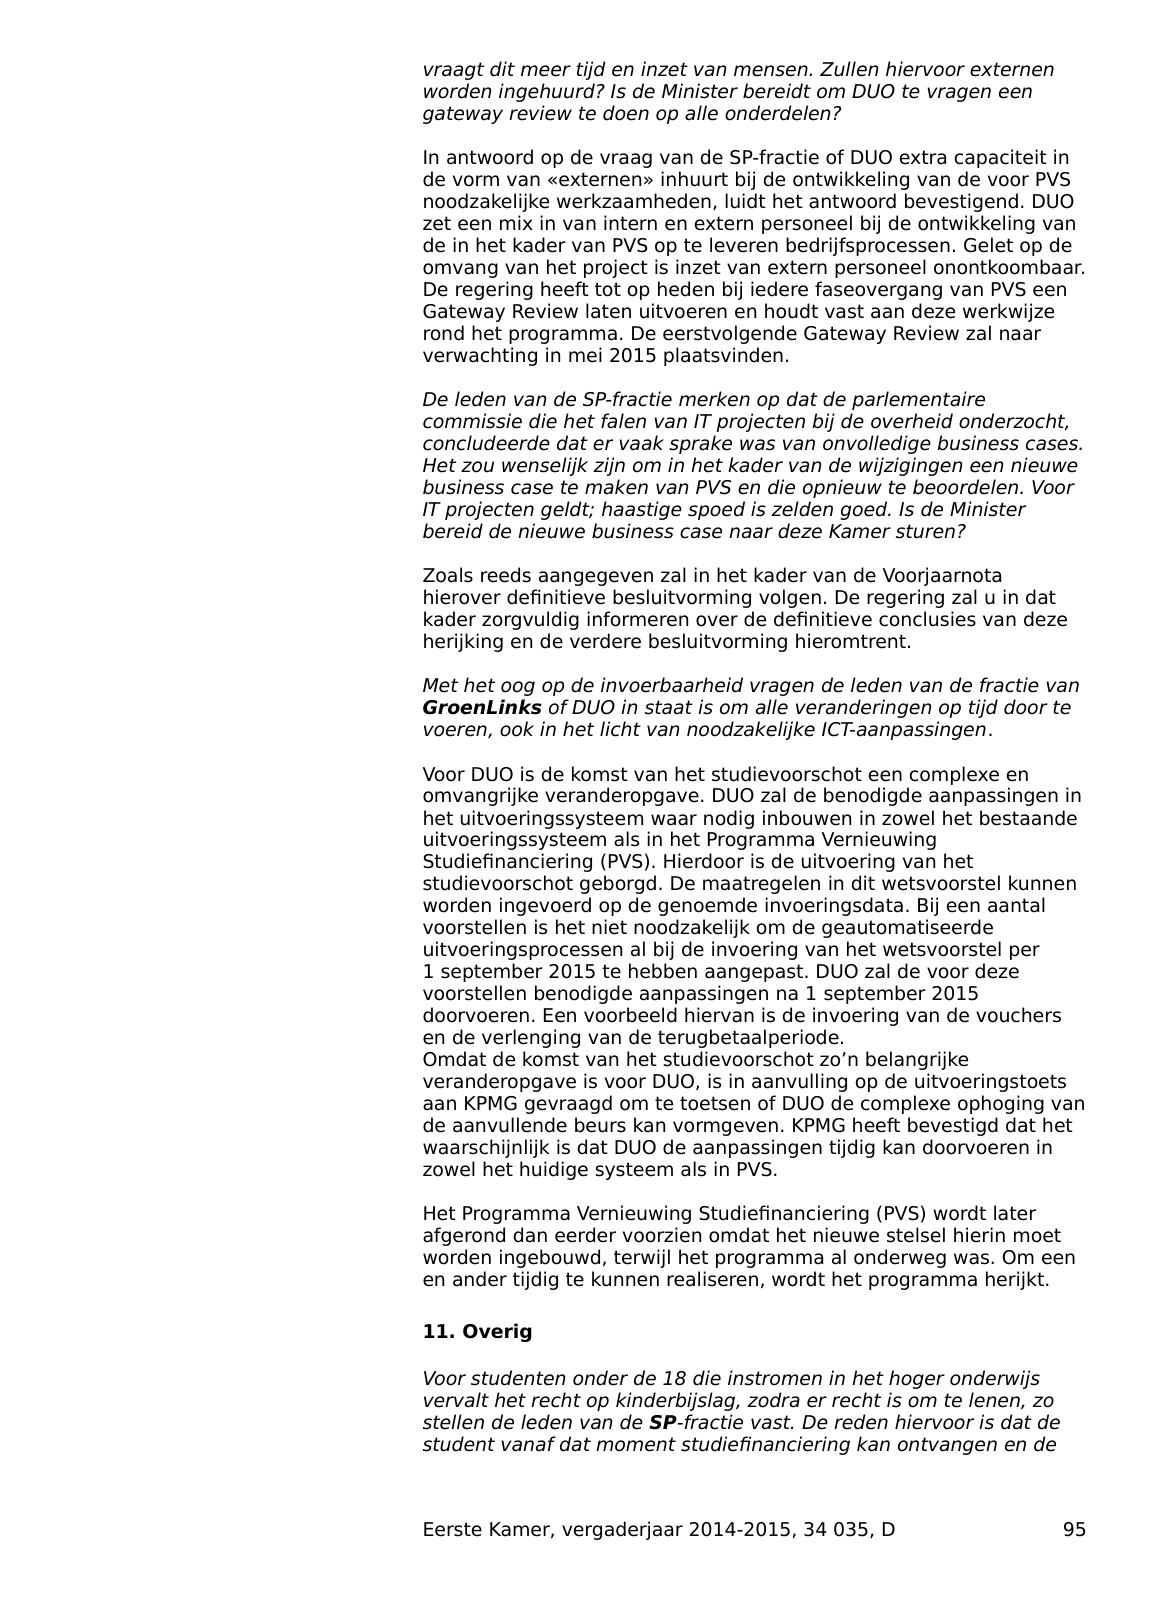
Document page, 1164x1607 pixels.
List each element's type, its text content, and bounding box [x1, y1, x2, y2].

text De regering heeft tot op heden bij iedere faseovergang van PVS een Gateway Review laten uitvoeren en houdt vast aan deze werkwijze rond het programma. De eerstvolgende Gateway Review zal naar verwachting in mei 2015 plaatsvinden. [422, 279, 1087, 367]
text vraagt dit meer tijd en inzet van mensen. Zullen hiervoor externen worden ingehuurd? Is de Minister bereidt om DUO te vragen een gateway review te doen op alle onderdelen? [422, 59, 1087, 125]
text Het Programma Vernieuwing Studiefinanciering (PVS) wordt later afgerond dan eerder voorzien omdat het nieuwe stelsel hierin moet worden ingebouwd, terwijl het programma al onderweg was. Om een en ander tijdig te kunnen realiseren, wordt het programma herijkt. [422, 1203, 1087, 1291]
text Voor studenten onder de 18 die instromen in het hoger onderwijs vervalt het recht op kinderbijslag, zodra er recht is om te lenen, zo stellen de leden van de SP-fractie vast. De reden hiervoor is dat de student vanaf dat moment studiefinanciering kan ontvangen en de [422, 1368, 1087, 1456]
subtitle 11. Overig [422, 1321, 1087, 1343]
text Voor DUO is de komst van het studievoorschot een complexe en omvangrijke veranderopgave. DUO zal de benodigde aanpassingen in het uitvoeringssysteem waar nodig inbouwen in zowel het bestaande uitvoeringssysteem als in het Programma Vernieuwing Studiefinanciering (PVS). Hierdoor is de uitvoering van het studievoorschot geborgd. De maatregelen in dit wetsvoorstel kunnen worden ingevoerd op de genoemde invoeringsdata. Bij een aantal voorstellen is het niet noodzakelijk om de geautomatiseerde uitvoeringsprocessen al bij de invoering van het wetsvoorstel per 1 september 2015 te hebben aangepast. DUO zal de voor deze voorstellen benodigde aanpassingen na 1 september 2015 doorvoeren. Een voorbeeld hiervan is de invoering van de vouchers en de verlenging van de terugbetaalperiode. [422, 763, 1087, 1049]
text Met het oog op de invoerbaarheid vragen de leden van de fractie van GroenLinks of DUO in staat is om alle veranderingen op tijd door te voeren, ook in het licht van noodzakelijke ICT-aanpassingen. [422, 675, 1087, 741]
text De leden van de SP-fractie merken op dat de parlementaire commissie die het falen van IT projecten bij de overheid onderzocht, concludeerde dat er vaak sprake was van onvolledige business cases. Het zou wenselijk zijn om in het kader van de wijzigingen een nieuwe business case te maken van PVS en die opnieuw te beoordelen. Voor IT projecten geldt; haastige spoed is zelden goed. Is de Minister bereid de nieuwe business case naar deze Kamer sturen? [422, 389, 1087, 543]
text Zoals reeds aangegeven zal in het kader van de Voorjaarnota hierover definitieve besluitvorming volgen. De regering zal u in dat kader zorgvuldig informeren over de definitieve conclusies van deze herijking en de verdere besluitvorming hieromtrent. [422, 565, 1087, 653]
text In antwoord op de vraag van de SP-fractie of DUO extra capaciteit in de vorm van «externen» inhuurt bij de ontwikkeling van de voor PVS noodzakelijke werkzaamheden, luidt het antwoord bevestigend. DUO zet een mix in van intern en extern personeel bij de ontwikkeling van de in het kader van PVS op te leveren bedrijfsprocessen. Gelet op de omvang van het project is inzet van extern personeel onontkoombaar. [422, 147, 1087, 279]
text Omdat de komst van het studievoorschot zo’n belangrijke veranderopgave is voor DUO, is in aanvulling op de uitvoeringstoets aan KPMG gevraagd om te toetsen of DUO de complexe ophoging van de aanvullende beurs kan vormgeven. KPMG heeft bevestigd dat het waarschijnlijk is dat DUO de aanpassingen tijdig kan doorvoeren in zowel het huidige systeem als in PVS. [422, 1049, 1087, 1181]
